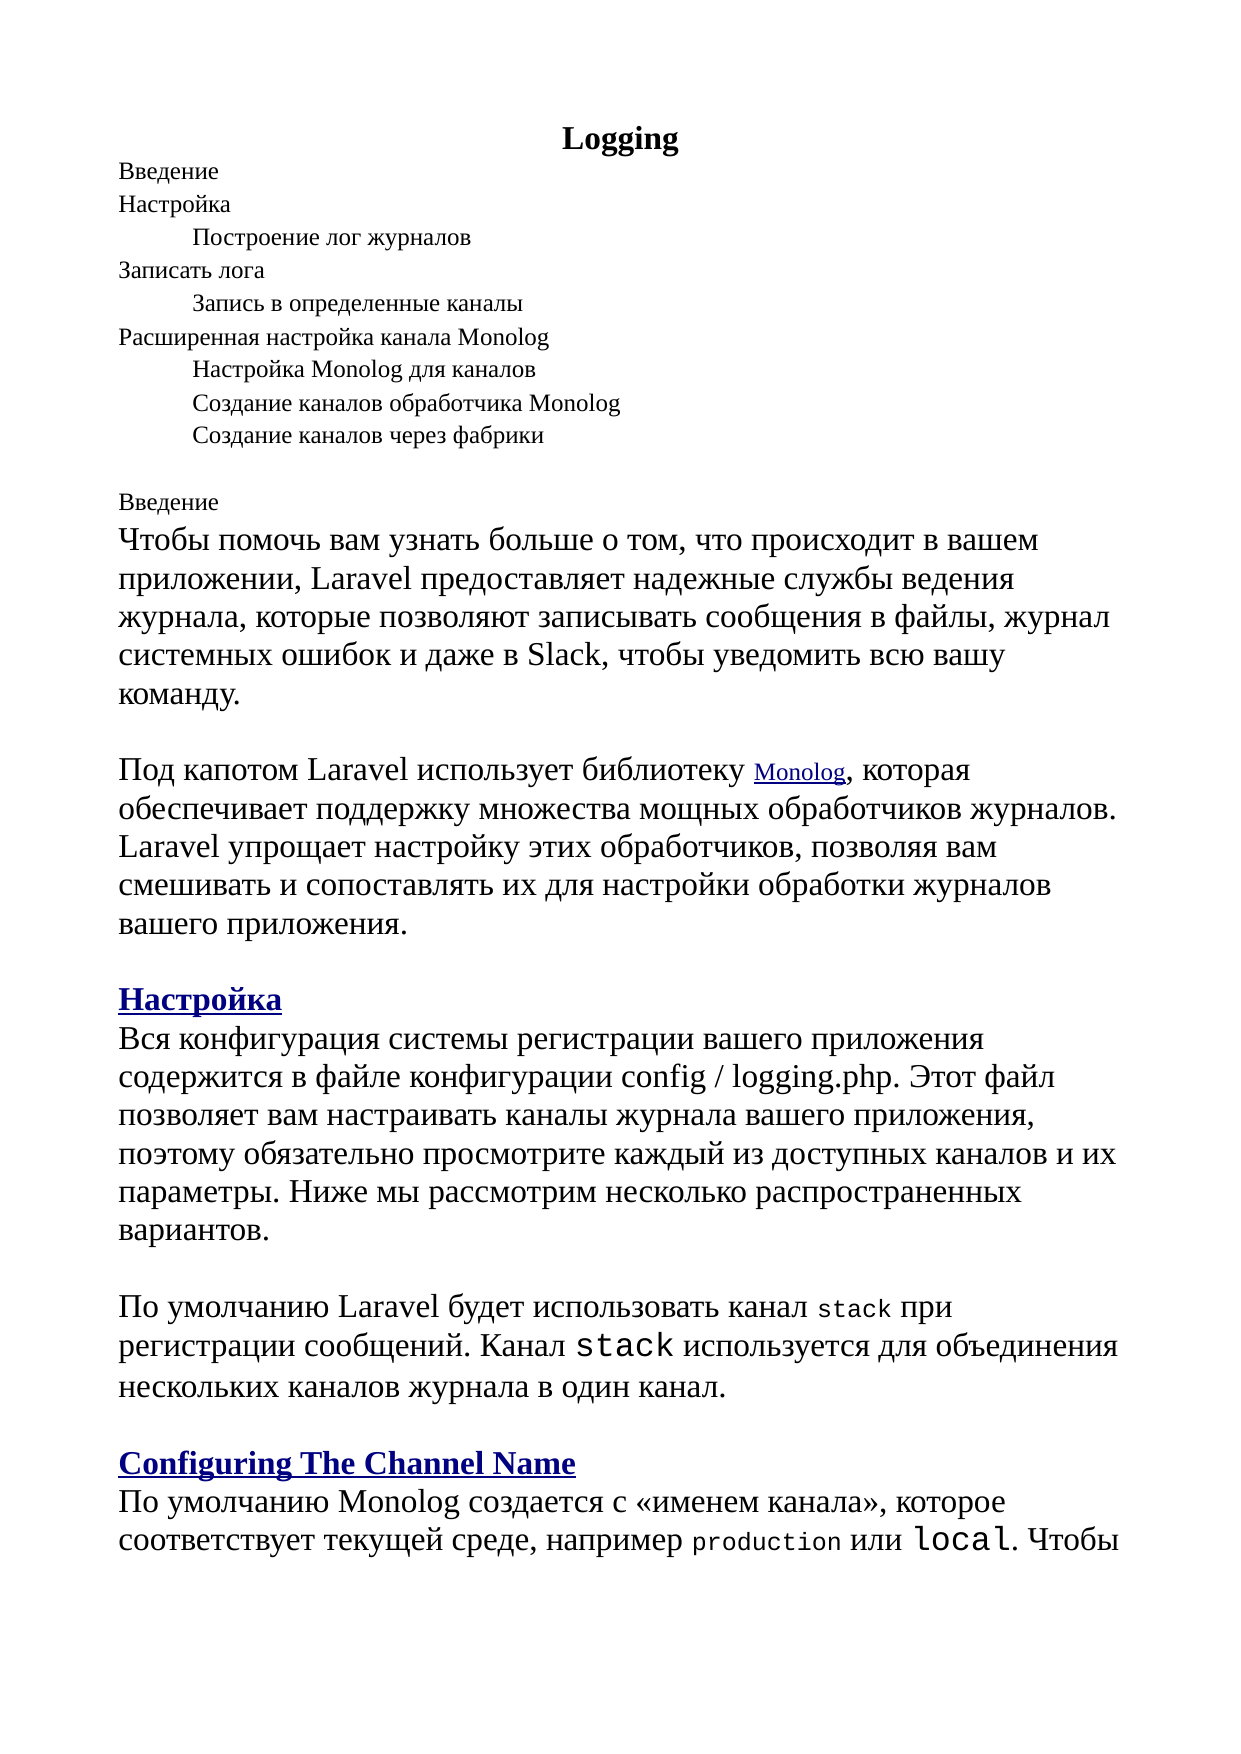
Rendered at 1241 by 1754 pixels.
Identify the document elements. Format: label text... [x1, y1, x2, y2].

text По умолчанию Monolog создается с «именем канала», которое соответствует текущей среде, например production или local. Чтобы [118, 1481, 1122, 1561]
text Вся конфигурация системы регистрации вашего приложения содержится в файле конфигурации config / logging.php. Этот файл позволяет вам настраивать каналы журнала вашего приложения, поэтому обязательно просмотрите каждый из доступных каналов и их параметры. Ниже мы рассмотрим несколько распространенных вариантов. По умолчанию Laravel будет использовать канал stack при регистрации сообщений. Канал stack используется для объединения нескольких каналов журнала в один канал. [118, 1018, 1122, 1404]
text Введение [118, 156, 1122, 185]
text Настройка Monolog для каналов [118, 354, 1122, 383]
text Запись в определенные каналы [118, 288, 1122, 317]
text Записать лога [118, 256, 1122, 284]
subtitle Configuring The Channel Name [118, 1443, 1122, 1481]
text Введение [118, 487, 1122, 515]
text Создание каналов через фабрики [118, 421, 1122, 449]
text Настройка [118, 189, 1122, 218]
text Построение лог журналов [118, 222, 1122, 251]
subtitle Настройка [118, 980, 1122, 1018]
text Чтобы помочь вам узнать больше о том, что происходит в вашем приложении, Laravel предоставляет надежные службы ведения журнала, которые позволяют записывать сообщения в файлы, журнал системных ошибок и даже в Slack, чтобы уведомить всю вашу команду. Под капотом Laravel использует библиотеку Monolog, которая обеспечивает поддержку множества мощных обработчиков журналов. Laravel упрощает настройку этих обработчиков, позволяя вам смешивать и сопоставлять их для настройки обработки журналов вашего приложения. [118, 520, 1122, 941]
subtitle Logging [118, 118, 1122, 156]
text Расширенная настройка канала Monolog [118, 322, 1122, 350]
text Создание каналов обработчика Monolog [118, 388, 1122, 416]
